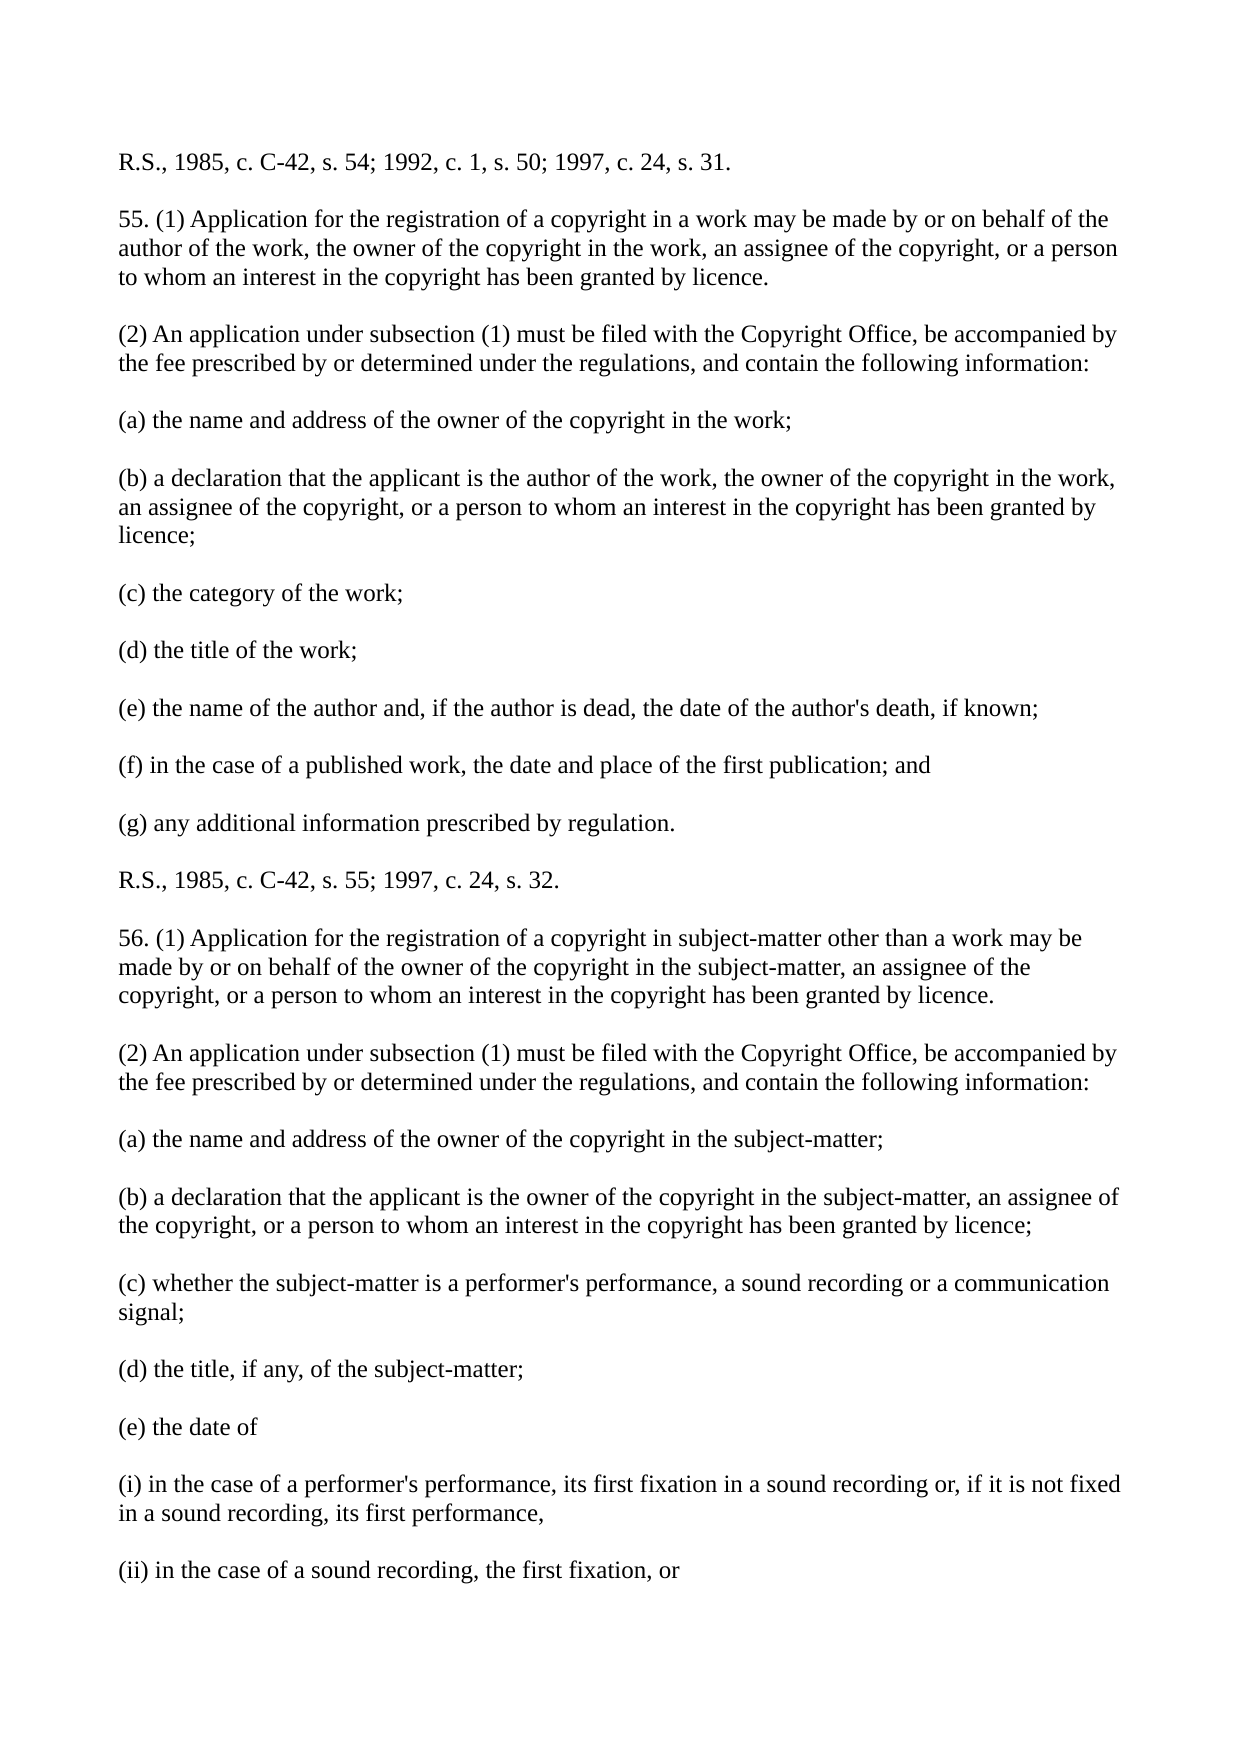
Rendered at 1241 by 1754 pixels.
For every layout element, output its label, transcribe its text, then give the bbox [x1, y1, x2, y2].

text (c) whether the subject-matter is a performer's performance, a sound recording or a communication signal; [118, 1268, 1122, 1326]
text (a) the name and address of the owner of the copyright in the subject-matter; [118, 1124, 1122, 1153]
text (ii) in the case of a sound recording, the first fixation, or [118, 1556, 1122, 1584]
text (d) the title, if any, of the subject-matter; [118, 1354, 1122, 1383]
text (e) the name of the author and, if the author is dead, the date of the author's death, if known; [118, 693, 1122, 722]
text R.S., 1985, c. C-42, s. 54; 1992, c. 1, s. 50; 1997, c. 24, s. 31. [118, 147, 1122, 176]
text (d) the title of the work; [118, 636, 1122, 664]
text (c) the category of the work; [118, 578, 1122, 607]
text (2) An application under subsection (1) must be filed with the Copyright Office, be accompanied by the fee prescribed by or determined under the regulations, and contain the following information: [118, 1038, 1122, 1096]
text (i) in the case of a performer's performance, its first fixation in a sound recording or, if it is not fixed in a sound recording, its first performance, [118, 1469, 1122, 1527]
text 55. (1) Application for the registration of a copyright in a work may be made by or on behalf of the author of the work, the owner of the copyright in the work, an assignee of the copyright, or a person to whom an interest in the copyright has been granted by licence. [118, 204, 1122, 291]
text 56. (1) Application for the registration of a copyright in subject-matter other than a work may be made by or on behalf of the owner of the copyright in the subject-matter, an assignee of the copyright, or a person to whom an interest in the copyright has been granted by licence. [118, 923, 1122, 1009]
text (b) a declaration that the applicant is the owner of the copyright in the subject-matter, an assignee of the copyright, or a person to whom an interest in the copyright has been granted by licence; [118, 1182, 1122, 1239]
text (b) a declaration that the applicant is the author of the work, the owner of the copyright in the work, an assignee of the copyright, or a person to whom an interest in the copyright has been granted by licence; [118, 463, 1122, 549]
text (f) in the case of a published work, the date and place of the first publication; and [118, 751, 1122, 779]
text (a) the name and address of the owner of the copyright in the work; [118, 406, 1122, 434]
text R.S., 1985, c. C-42, s. 55; 1997, c. 24, s. 32. [118, 866, 1122, 894]
text (g) any additional information prescribed by regulation. [118, 808, 1122, 837]
text (e) the date of [118, 1412, 1122, 1441]
text (2) An application under subsection (1) must be filed with the Copyright Office, be accompanied by the fee prescribed by or determined under the regulations, and contain the following information: [118, 319, 1122, 377]
